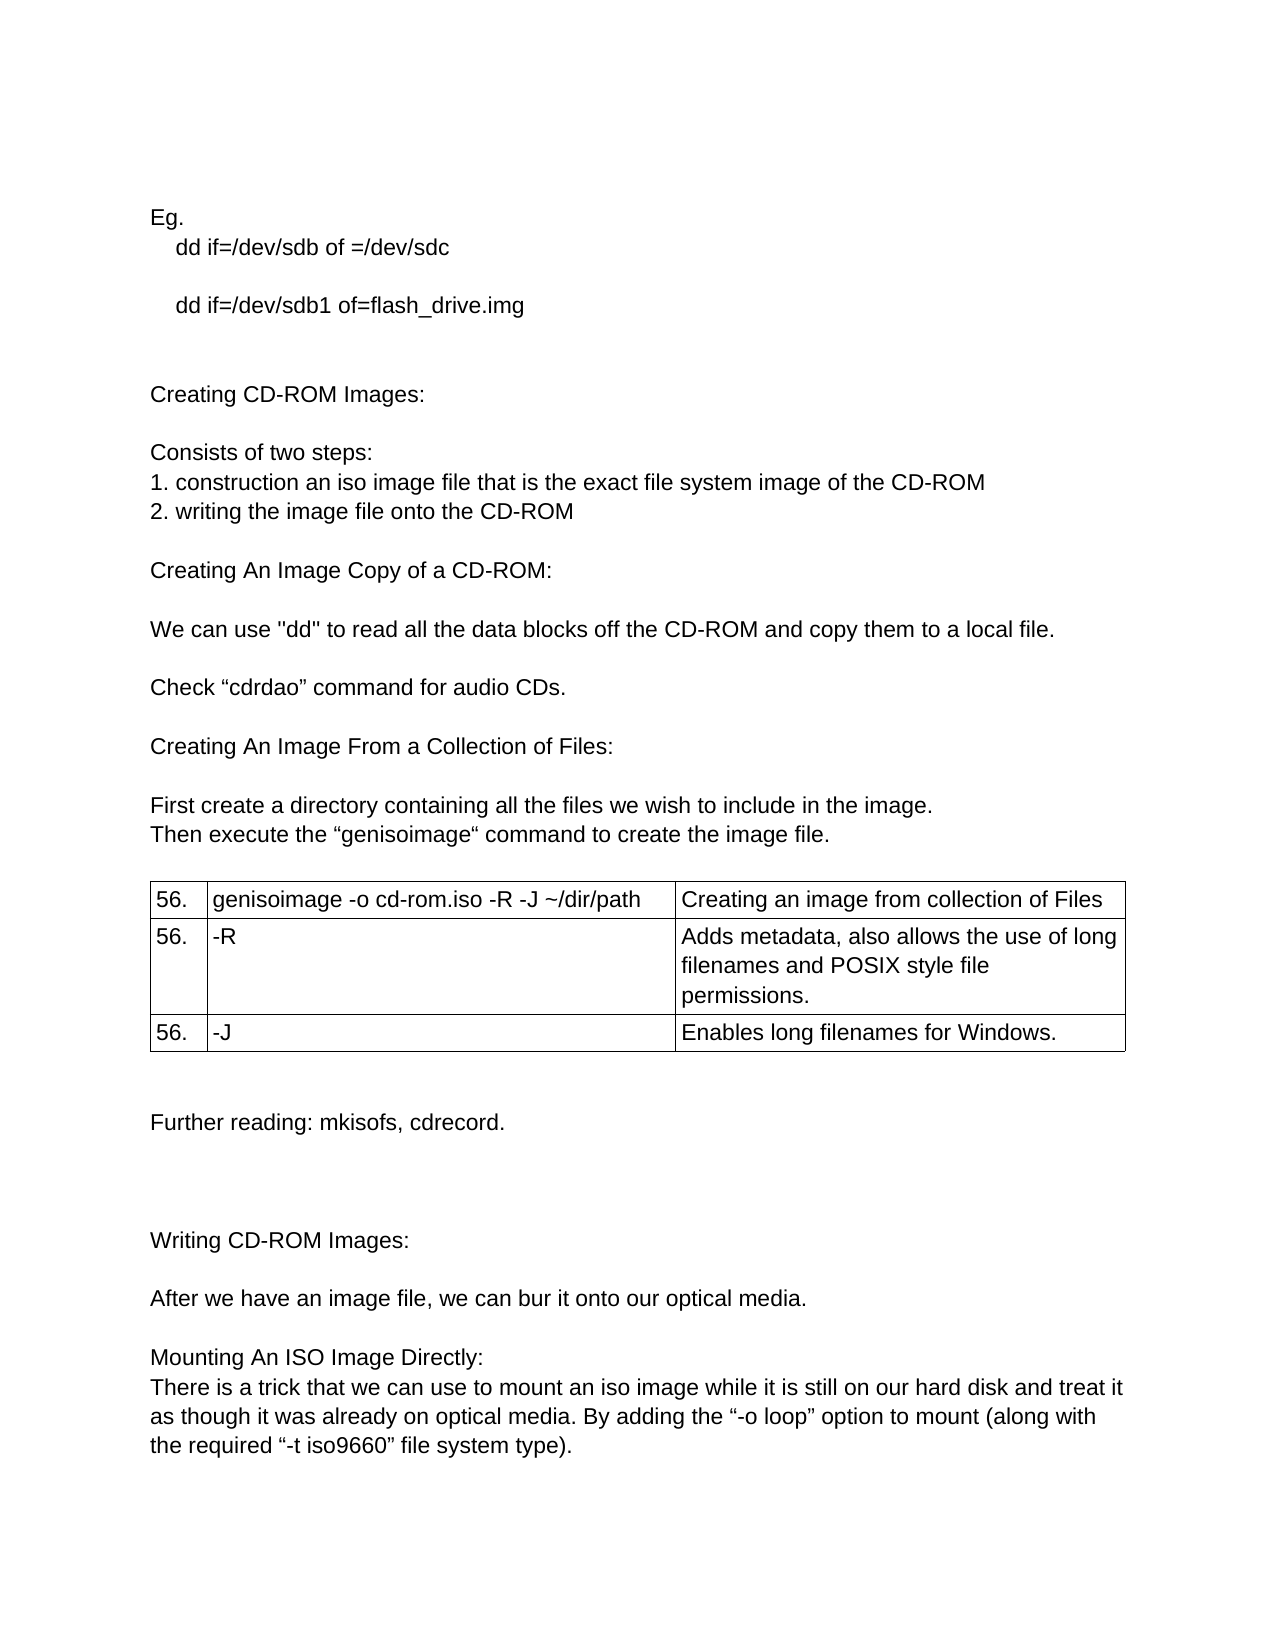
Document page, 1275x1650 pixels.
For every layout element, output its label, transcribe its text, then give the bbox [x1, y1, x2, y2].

table_cell -J [208, 1015, 675, 1051]
text First create a directory containing all the files we wish to include in the image. [150, 793, 1125, 818]
text dd if=/dev/sdb1 of=flash_drive.img [150, 293, 1125, 319]
text Creating CD-ROM Images: [150, 381, 1125, 407]
table_cell -R [208, 919, 675, 1014]
text After we have an image file, we can bur it onto our optical media. [150, 1286, 1125, 1312]
text 2. writing the image file onto the CD-ROM [150, 499, 1125, 524]
table_cell Enables long filenames for Windows. [676, 1015, 1125, 1051]
text dd if=/dev/sdb of =/dev/sdc [150, 234, 1125, 260]
text 1. construction an iso image file that is the exact file system image of the CD-ROM [150, 469, 1125, 495]
table_cell Adds metadata, also allows the use of long filenames and POSIX style file permissions. [676, 919, 1125, 1014]
text Creating An Image From a Collection of Files: [150, 734, 1125, 759]
text Check “cdrdao” command for audio CDs. [150, 675, 1125, 701]
text Then execute the “genisoimage“ command to create the image file. [150, 822, 1125, 848]
text Creating An Image Copy of a CD-ROM: [150, 558, 1125, 583]
table_header 56. [151, 882, 207, 918]
table_header genisoimage -o cd-rom.iso -R -J ~/dir/path [208, 882, 675, 918]
text Eg. [150, 205, 1125, 231]
table_cell 56. [151, 1015, 207, 1051]
table_cell 56. [151, 919, 207, 1014]
text Consists of two steps: [150, 440, 1125, 466]
text Further reading: mkisofs, cdrecord. [150, 1110, 1125, 1136]
table_header Creating an image from collection of Files [676, 882, 1125, 918]
text Writing CD-ROM Images: [150, 1227, 1125, 1253]
text Mounting An ISO Image Directly: [150, 1345, 1125, 1371]
text There is a trick that we can use to mount an iso image while it is still on our hard disk and treat it as though it was already on optical media. By adding the “-o loop” option to mount (along with the required “-t iso9660” file system type). [150, 1374, 1125, 1459]
text We can use ''dd'' to read all the data blocks off the CD-ROM and copy them to a local file. [150, 616, 1125, 642]
